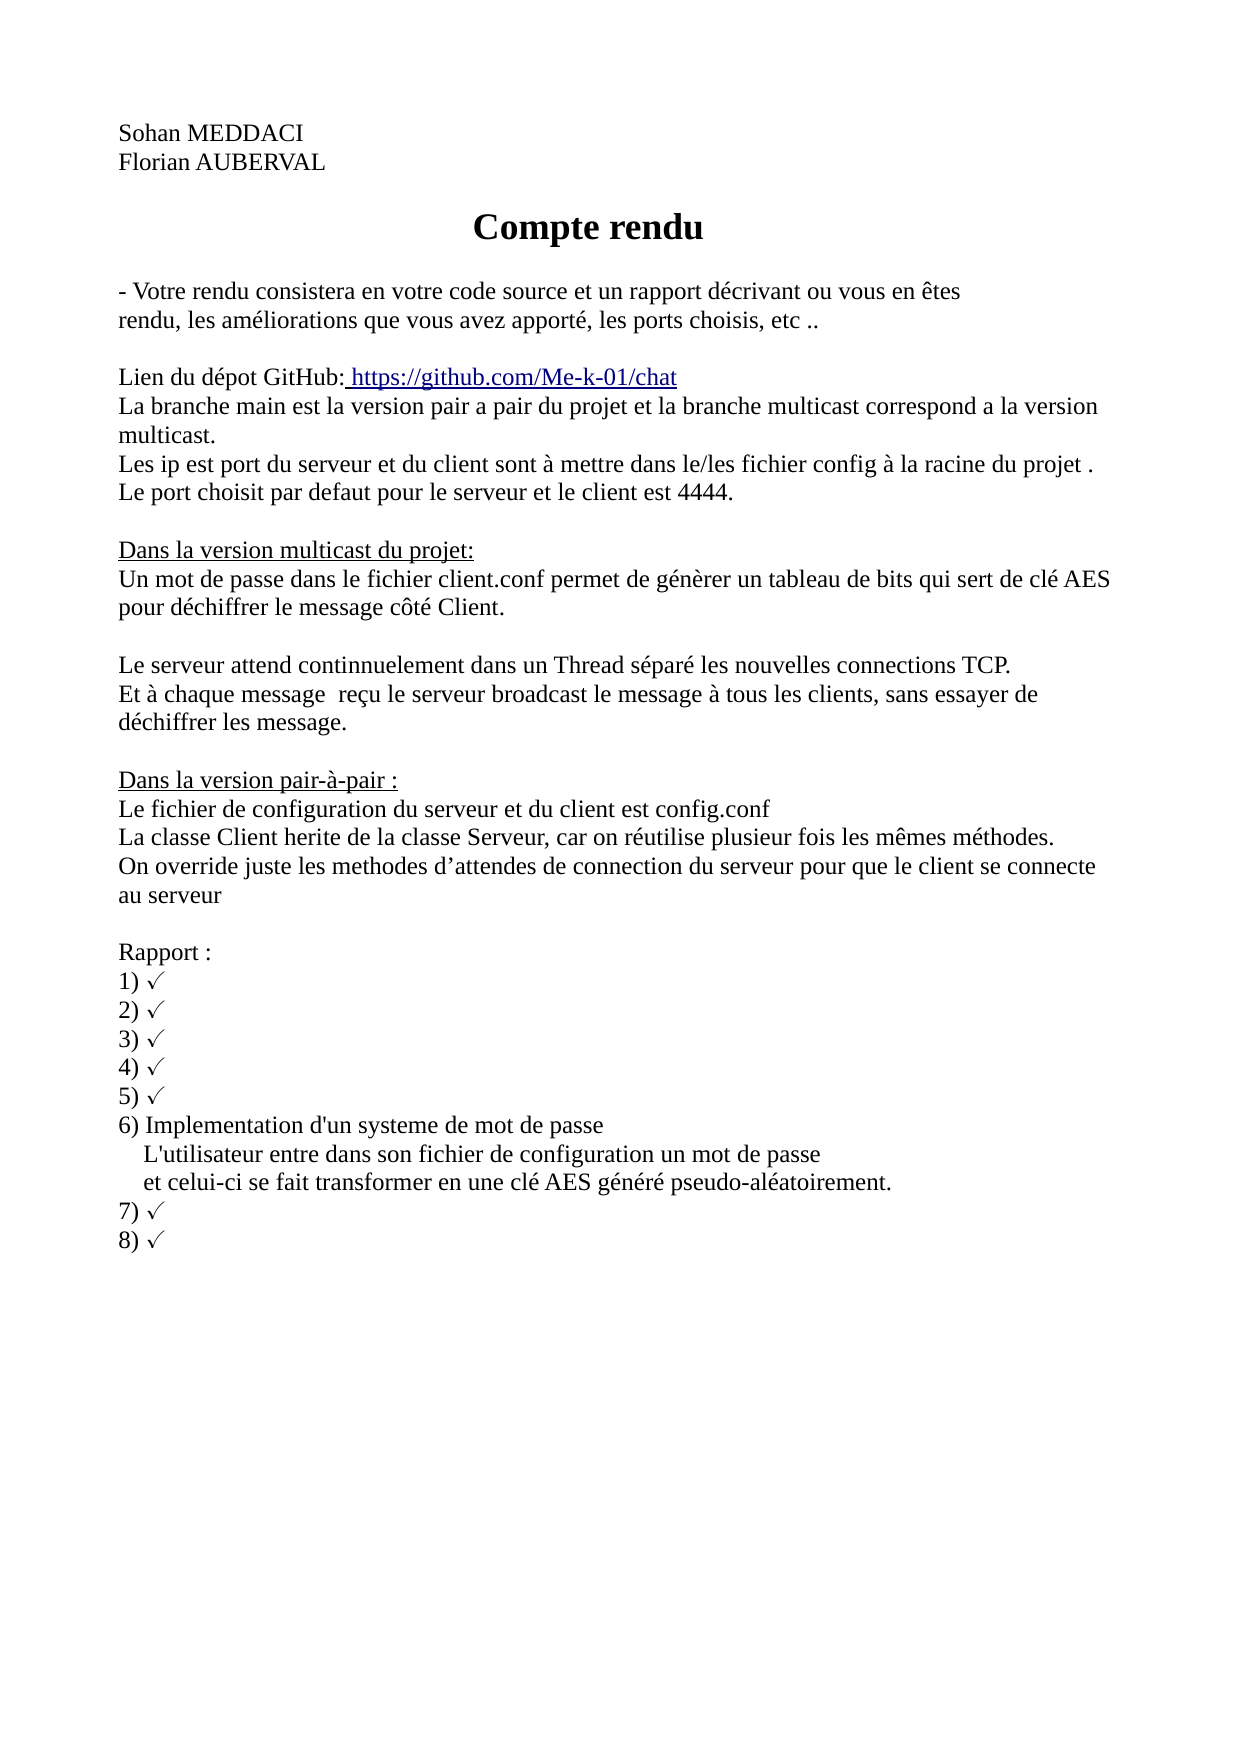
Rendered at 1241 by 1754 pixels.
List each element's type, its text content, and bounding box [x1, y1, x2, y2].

text Le serveur attend continnuelement dans un Thread séparé les nouvelles connections TCP. [118, 650, 1122, 679]
text Florian AUBERVAL [118, 147, 1122, 176]
text Dans la version multicast du projet: [118, 535, 1122, 564]
text Rapport : [118, 937, 1122, 966]
text 6) Implementation d'un systeme de mot de passe [118, 1110, 1122, 1139]
text Un mot de passe dans le fichier client.conf permet de génèrer un tableau de bits qui sert de clé AES pour déchiffrer le message côté Client. [118, 564, 1122, 621]
text 3) ✓ [118, 1024, 1122, 1052]
text Le fichier de configuration du serveur et du client est config.conf [118, 794, 1122, 822]
text La branche main est la version pair a pair du projet et la branche multicast correspond a la version multicast. [118, 391, 1122, 449]
text et celui-ci se fait transformer en une clé AES généré pseudo-aléatoirement. [118, 1167, 1122, 1196]
text 2) ✓ [118, 995, 1122, 1024]
text La classe Client herite de la classe Serveur, car on réutilise plusieur fois les mêmes méthodes. [118, 822, 1122, 851]
text Dans la version pair-à-pair : [118, 765, 1122, 794]
text - Votre rendu consistera en votre code source et un rapport décrivant ou vous en êtes [118, 276, 1122, 305]
text Compte rendu [118, 204, 1122, 247]
text L'utilisateur entre dans son fichier de configuration un mot de passe [118, 1139, 1122, 1167]
text 8) ✓ [118, 1225, 1122, 1254]
text 4) ✓ [118, 1052, 1122, 1081]
text 1) ✓ [118, 966, 1122, 995]
text Les ip est port du serveur et du client sont à mettre dans le/les fichier config à la racine du projet . [118, 449, 1122, 477]
text Sohan MEDDACI [118, 118, 1122, 147]
text rendu, les améliorations que vous avez apporté, les ports choisis, etc .. [118, 305, 1122, 334]
text Le port choisit par defaut pour le serveur et le client est 4444. [118, 477, 1122, 506]
text On override juste les methodes d’attendes de connection du serveur pour que le client se connecte au serveur [118, 851, 1122, 909]
text Et à chaque message reçu le serveur broadcast le message à tous les clients, sans essayer de déchiffrer les message. [118, 679, 1122, 736]
text 5) ✓ [118, 1081, 1122, 1110]
text Lien du dépot GitHub: https://github.com/Me-k-01/chat [118, 362, 1122, 391]
text 7) ✓ [118, 1196, 1122, 1225]
